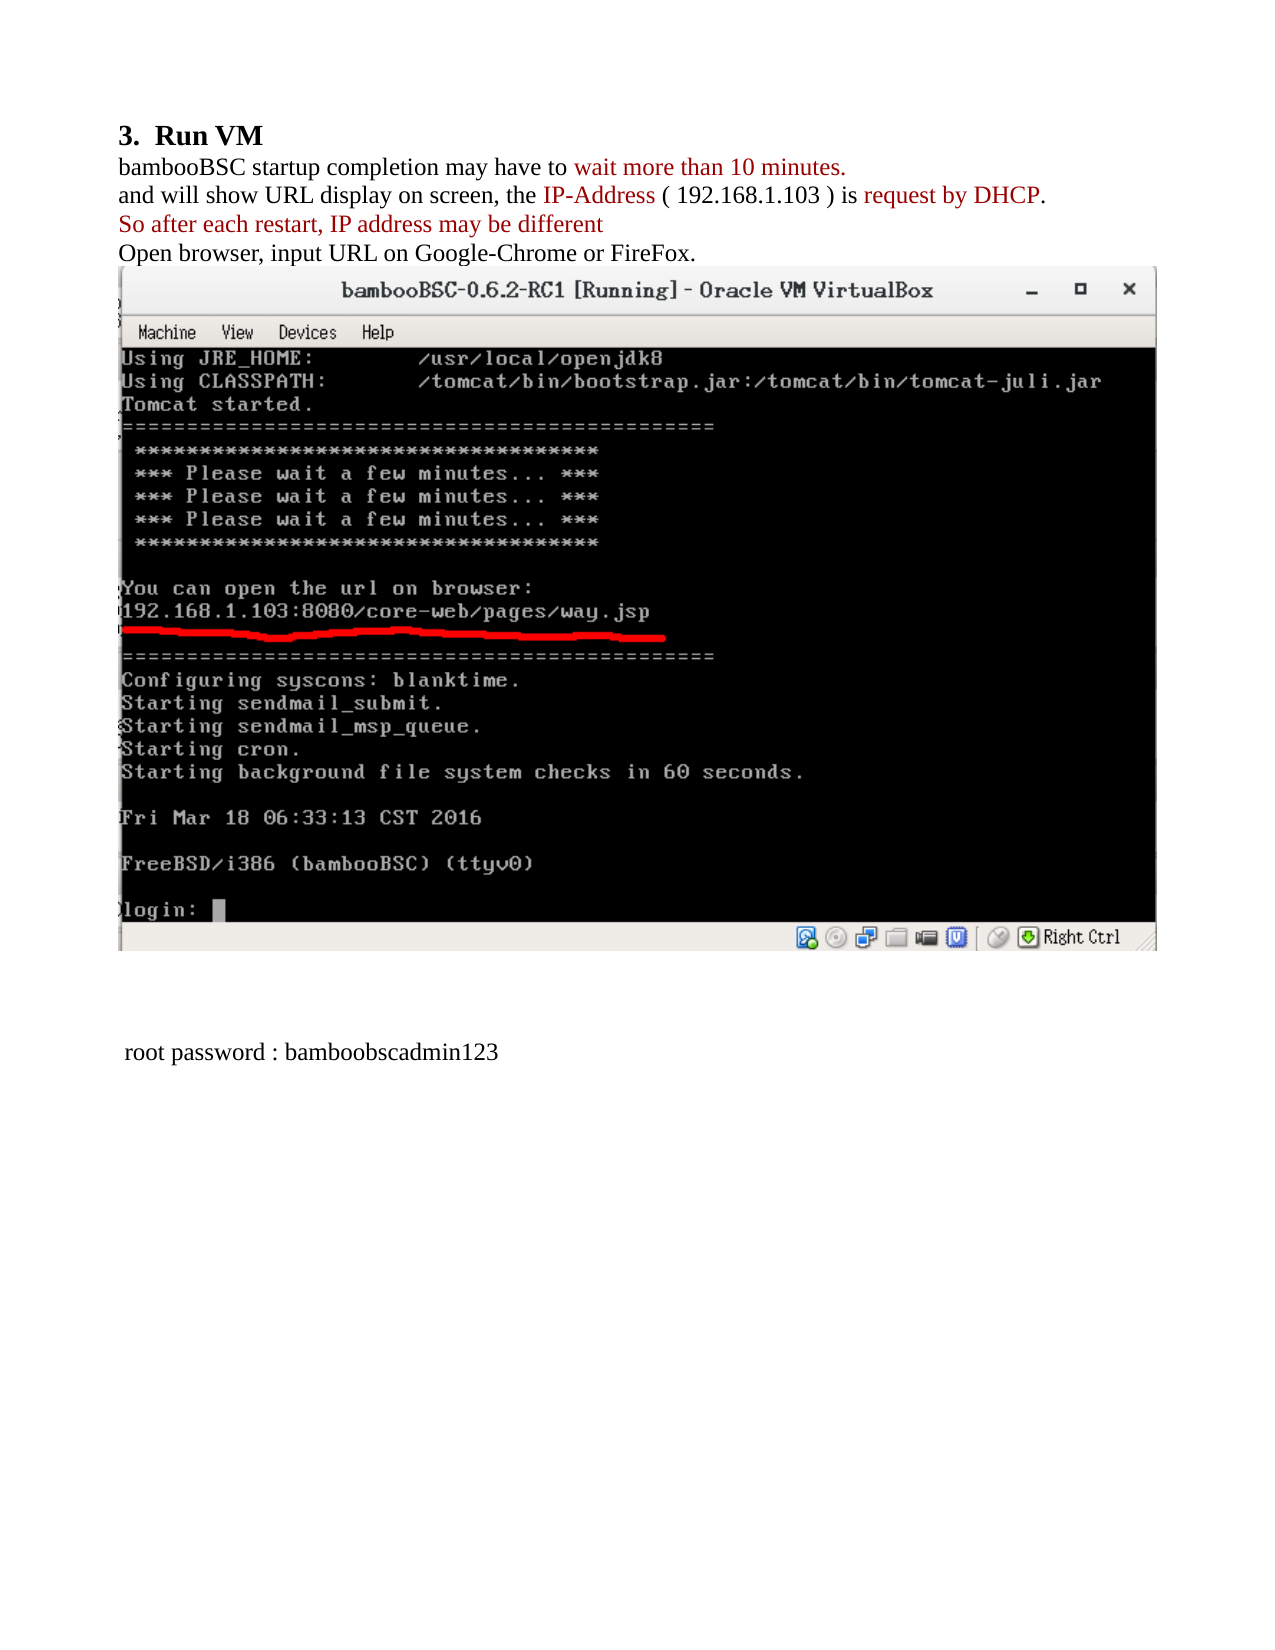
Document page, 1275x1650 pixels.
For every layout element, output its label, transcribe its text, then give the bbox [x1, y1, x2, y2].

picture [118, 266, 1157, 951]
text 3. Run VM [118, 118, 1157, 152]
text So after each restart, IP address may be different [118, 209, 1157, 238]
text bambooBSC startup completion may have to wait more than 10 minutes. [118, 152, 1157, 180]
text and will show URL display on screen, the IP-Address ( 192.168.1.103 ) is request by DHCP. [118, 180, 1157, 209]
text root password : bamboobscadmin123 [118, 1037, 1157, 1066]
text Open browser, input URL on Google-Chrome or FireFox. [118, 238, 1157, 266]
